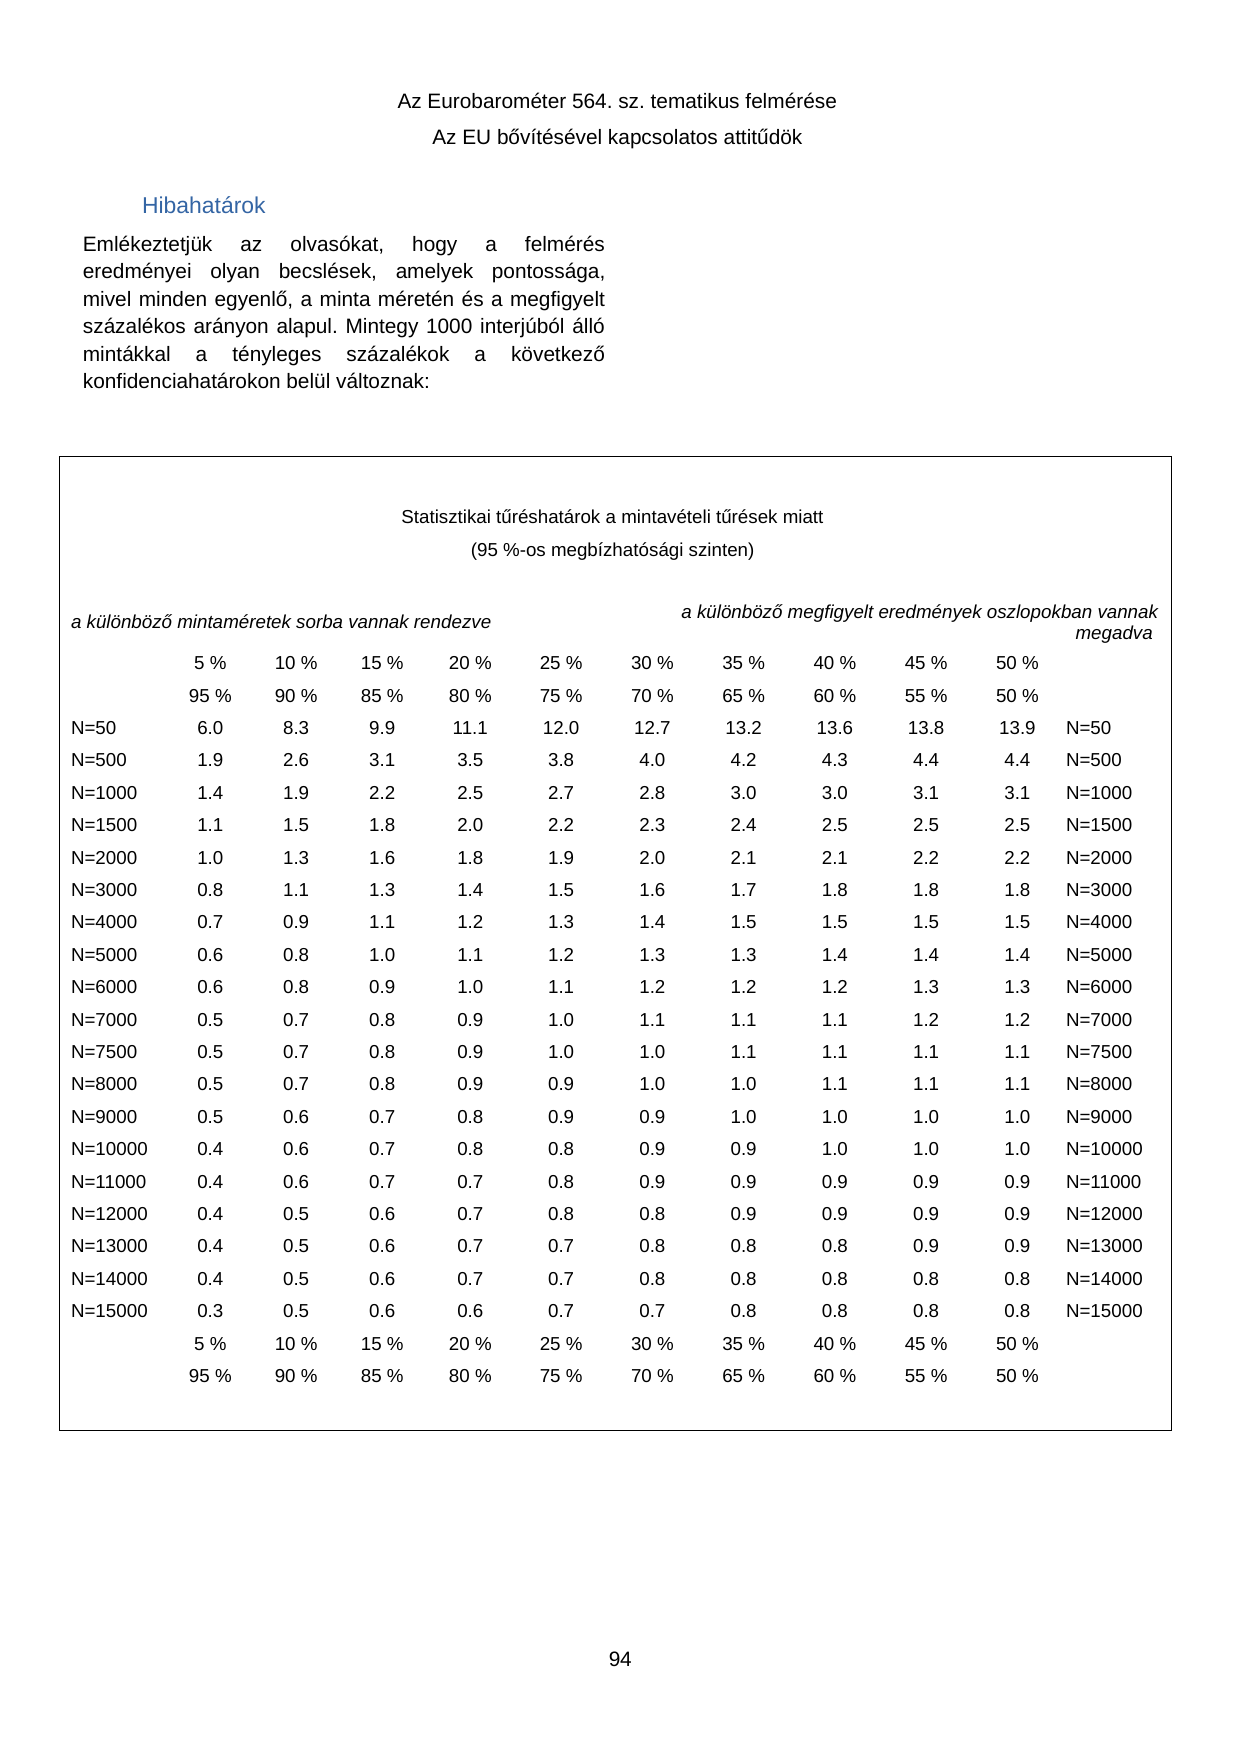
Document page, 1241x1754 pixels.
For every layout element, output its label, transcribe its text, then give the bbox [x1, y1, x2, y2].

table_cell 0,8 [339, 1068, 425, 1100]
table_cell 65 % [698, 679, 789, 711]
table_cell 5 % [167, 1327, 253, 1359]
table_cell 3,8 [515, 744, 607, 776]
table_cell N=8000 [1063, 1068, 1162, 1100]
table_cell (95 %-os megbízhatósági szinten) [167, 533, 1063, 565]
table_cell 1,1 [698, 1035, 789, 1068]
table_cell N=12000 [68, 1198, 167, 1230]
table_cell 0,8 [607, 1198, 698, 1230]
table_cell 10 % [253, 1327, 339, 1359]
table_cell 1,5 [515, 874, 607, 906]
table_cell 2,5 [425, 776, 515, 809]
table_cell 0,8 [880, 1295, 972, 1327]
table_cell [607, 565, 698, 598]
table_cell 0,6 [339, 1262, 425, 1294]
table_cell 60 % [789, 1359, 880, 1392]
table_cell 0,7 [339, 1100, 425, 1133]
table_cell N=3000 [68, 874, 167, 906]
table_cell 0,7 [607, 1295, 698, 1327]
table_cell N=50 [68, 711, 167, 744]
table_cell 1,1 [253, 874, 339, 906]
table_cell [339, 565, 425, 598]
table_cell 0,8 [253, 971, 339, 1003]
table_cell 1,1 [339, 906, 425, 938]
table_cell 1,0 [789, 1100, 880, 1133]
table_cell 15 % [339, 1327, 425, 1359]
table_cell [515, 565, 607, 598]
table_cell 0,8 [698, 1262, 789, 1294]
table_cell N=11000 [1063, 1165, 1162, 1197]
table_cell 1,8 [789, 874, 880, 906]
table_cell 1,1 [789, 1035, 880, 1068]
table_cell 0,5 [253, 1198, 339, 1230]
table_cell 0,5 [167, 1035, 253, 1068]
table_cell 1,1 [167, 809, 253, 841]
table_cell 25 % [515, 1327, 607, 1359]
table_header Statisztikai tűréshatárok a mintavételi tűrések miatt [167, 501, 1063, 533]
table_cell 0,4 [167, 1198, 253, 1230]
table_cell 0,6 [253, 1100, 339, 1133]
table_cell N=7500 [1063, 1035, 1162, 1068]
table_cell 0,4 [167, 1230, 253, 1262]
table_cell 0,8 [515, 1133, 607, 1165]
table_cell 0,5 [167, 1068, 253, 1100]
table_cell N=4000 [68, 906, 167, 938]
table_cell [68, 647, 167, 679]
table_cell 0,8 [972, 1262, 1063, 1294]
table_cell 1,0 [880, 1133, 972, 1165]
table_cell 0,4 [167, 1133, 253, 1165]
table_cell 13,9 [972, 711, 1063, 744]
table_cell 5 % [167, 647, 253, 679]
table_cell 2,7 [515, 776, 607, 809]
table_cell [1063, 565, 1162, 598]
table_cell 35 % [698, 1327, 789, 1359]
table_cell 0,7 [515, 1230, 607, 1262]
table_cell 1,2 [515, 938, 607, 971]
table_cell [68, 1359, 167, 1392]
table_cell 3,0 [698, 776, 789, 809]
table_cell 40 % [789, 1327, 880, 1359]
table_cell 1,4 [167, 776, 253, 809]
table_cell 1,0 [339, 938, 425, 971]
table_cell [880, 565, 972, 598]
table_cell 0,9 [607, 1100, 698, 1133]
table_cell 0,7 [253, 1035, 339, 1068]
table_cell 0,6 [425, 1295, 515, 1327]
table_cell 1,1 [789, 1068, 880, 1100]
table_cell [68, 565, 167, 598]
table_cell [789, 565, 880, 598]
table_cell 40 % [789, 647, 880, 679]
table_cell 1,0 [972, 1133, 1063, 1165]
table_cell 0,7 [515, 1262, 607, 1294]
table_cell 1,8 [339, 809, 425, 841]
table_cell 0,8 [880, 1262, 972, 1294]
table_cell 1,1 [698, 1003, 789, 1035]
table_cell N=12000 [1063, 1198, 1162, 1230]
table_cell 20 % [425, 1327, 515, 1359]
table_cell 0,7 [425, 1262, 515, 1294]
table_cell 0,8 [607, 1230, 698, 1262]
table_cell 4,4 [880, 744, 972, 776]
table_cell 0,7 [425, 1230, 515, 1262]
table_cell [515, 598, 607, 647]
table_cell 0,9 [972, 1165, 1063, 1197]
table_cell 0,7 [425, 1198, 515, 1230]
table_cell 12,7 [607, 711, 698, 744]
table_cell 15 % [339, 647, 425, 679]
table_cell [167, 565, 253, 598]
table_cell 9,9 [339, 711, 425, 744]
table_cell 0,8 [425, 1100, 515, 1133]
table_cell 0,6 [339, 1295, 425, 1327]
table_cell 0,8 [698, 1230, 789, 1262]
table_cell 0,5 [253, 1262, 339, 1294]
table_cell [425, 565, 515, 598]
table_cell N=11000 [68, 1165, 167, 1197]
table_cell 1,4 [789, 938, 880, 971]
table_cell 1,8 [425, 841, 515, 873]
table_cell 2,8 [607, 776, 698, 809]
table_cell N=9000 [1063, 1100, 1162, 1133]
table_cell 1,0 [607, 1068, 698, 1100]
table_cell 0,6 [253, 1165, 339, 1197]
table_cell 0,9 [425, 1068, 515, 1100]
table_cell 0,8 [607, 1262, 698, 1294]
table_cell N=8000 [68, 1068, 167, 1100]
table_cell N=13000 [1063, 1230, 1162, 1262]
table_cell N=500 [1063, 744, 1162, 776]
table_cell 13,8 [880, 711, 972, 744]
table_cell 1,4 [972, 938, 1063, 971]
table_cell 1,0 [972, 1100, 1063, 1133]
table_cell 0,6 [167, 971, 253, 1003]
table_cell 75 % [515, 679, 607, 711]
table_cell 0,9 [515, 1068, 607, 1100]
table_cell 1,1 [607, 1003, 698, 1035]
table_cell 45 % [880, 1327, 972, 1359]
table_cell 1,5 [789, 906, 880, 938]
table_cell 35 % [698, 647, 789, 679]
table_cell N=10000 [68, 1133, 167, 1165]
table_cell 0,8 [167, 874, 253, 906]
table_cell 0,9 [789, 1198, 880, 1230]
table_cell 0,8 [339, 1003, 425, 1035]
table_cell [253, 565, 339, 598]
table_cell 50 % [972, 647, 1063, 679]
table_cell 60 % [789, 679, 880, 711]
table_cell 0,8 [789, 1295, 880, 1327]
table_cell 0,9 [789, 1165, 880, 1197]
table_cell 0,6 [339, 1230, 425, 1262]
table_cell 1,3 [339, 874, 425, 906]
table_cell 0,8 [425, 1133, 515, 1165]
table_cell 55 % [880, 679, 972, 711]
table_cell 4,0 [607, 744, 698, 776]
table_cell 11,1 [425, 711, 515, 744]
table_cell 85 % [339, 679, 425, 711]
table_cell [698, 565, 789, 598]
table_cell 1,1 [515, 971, 607, 1003]
table_cell 1,4 [425, 874, 515, 906]
table_cell 0,8 [339, 1035, 425, 1068]
table_cell 1,2 [880, 1003, 972, 1035]
table_cell N=5000 [1063, 938, 1162, 971]
table_cell 2,5 [880, 809, 972, 841]
table_cell 0,8 [789, 1262, 880, 1294]
table_header [68, 501, 167, 533]
table_cell 3,1 [972, 776, 1063, 809]
table_cell 0,7 [515, 1295, 607, 1327]
table_cell 0,7 [339, 1165, 425, 1197]
table_cell 75 % [515, 1359, 607, 1392]
table_cell 90 % [253, 1359, 339, 1392]
table_cell 0,3 [167, 1295, 253, 1327]
table_cell 1,2 [972, 1003, 1063, 1035]
table_cell 2,3 [607, 809, 698, 841]
table_cell 1,7 [698, 874, 789, 906]
table_cell N=1500 [1063, 809, 1162, 841]
table_cell 0,7 [425, 1165, 515, 1197]
table_cell 1,0 [607, 1035, 698, 1068]
table_cell 3,1 [339, 744, 425, 776]
table_cell 2,4 [698, 809, 789, 841]
table_cell 0,7 [167, 906, 253, 938]
subtitle Hibahatárok [142, 192, 605, 219]
table_cell N=15000 [68, 1295, 167, 1327]
table_cell N=13000 [68, 1230, 167, 1262]
table_cell 4,3 [789, 744, 880, 776]
table_cell N=3000 [1063, 874, 1162, 906]
table_cell N=6000 [1063, 971, 1162, 1003]
table_cell 0,8 [515, 1198, 607, 1230]
table_cell 0,6 [253, 1133, 339, 1165]
table_cell 0,9 [698, 1133, 789, 1165]
table_cell 0,8 [972, 1295, 1063, 1327]
table_cell 70 % [607, 679, 698, 711]
table_cell N=7000 [68, 1003, 167, 1035]
table_cell [1063, 679, 1162, 711]
table_cell 0,5 [253, 1230, 339, 1262]
table_header [1063, 501, 1162, 533]
table_cell 1,2 [607, 971, 698, 1003]
table_cell 90 % [253, 679, 339, 711]
table_cell 3,1 [880, 776, 972, 809]
table_cell N=4000 [1063, 906, 1162, 938]
table_cell [1063, 533, 1162, 565]
table_cell 1,1 [972, 1068, 1063, 1100]
table_cell 0,9 [698, 1165, 789, 1197]
table_cell N=1000 [1063, 776, 1162, 809]
table_cell 30 % [607, 1327, 698, 1359]
table_cell 95 % [167, 679, 253, 711]
table_cell 55 % [880, 1359, 972, 1392]
table_cell N=10000 [1063, 1133, 1162, 1165]
table_cell 1,4 [607, 906, 698, 938]
table_cell 0,9 [515, 1100, 607, 1133]
table_cell N=5000 [68, 938, 167, 971]
table_cell 0,9 [972, 1198, 1063, 1230]
table_cell 30 % [607, 647, 698, 679]
table_cell 0,9 [425, 1003, 515, 1035]
table_cell 1,3 [972, 971, 1063, 1003]
table_cell 0,7 [339, 1133, 425, 1165]
table_cell 1,3 [607, 938, 698, 971]
table_cell 1,2 [698, 971, 789, 1003]
table_cell 2,1 [789, 841, 880, 873]
table_cell 4,2 [698, 744, 789, 776]
table_cell 1,9 [253, 776, 339, 809]
table_cell 13,6 [789, 711, 880, 744]
table_cell N=15000 [1063, 1295, 1162, 1327]
table_cell 85 % [339, 1359, 425, 1392]
table_cell 0,9 [339, 971, 425, 1003]
table_cell 1,3 [698, 938, 789, 971]
table_cell 1,0 [515, 1035, 607, 1068]
table_cell 0,5 [167, 1003, 253, 1035]
table_cell 1,0 [425, 971, 515, 1003]
table_cell N=7500 [68, 1035, 167, 1068]
table_cell 2,2 [339, 776, 425, 809]
table_cell 80 % [425, 679, 515, 711]
table_cell 1,5 [698, 906, 789, 938]
table_cell 0,9 [880, 1198, 972, 1230]
table_cell N=1500 [68, 809, 167, 841]
table_cell 1,1 [789, 1003, 880, 1035]
table_cell 6,0 [167, 711, 253, 744]
table_cell a különböző mintaméretek sorba vannak rendezve [68, 598, 515, 647]
table_cell 65 % [698, 1359, 789, 1392]
table_cell 0,9 [880, 1230, 972, 1262]
table_cell 1,0 [167, 841, 253, 873]
table_cell [68, 1327, 167, 1359]
table_cell 0,9 [425, 1035, 515, 1068]
table_cell N=6000 [68, 971, 167, 1003]
table_cell 0,8 [515, 1165, 607, 1197]
table_cell 1,3 [880, 971, 972, 1003]
table_cell N=2000 [68, 841, 167, 873]
table_cell 13,2 [698, 711, 789, 744]
table_cell 2,2 [880, 841, 972, 873]
table_cell 80 % [425, 1359, 515, 1392]
table_cell 10 % [253, 647, 339, 679]
table_cell 0,8 [789, 1230, 880, 1262]
table_cell 0,6 [339, 1198, 425, 1230]
table_cell 2,2 [972, 841, 1063, 873]
table_cell 20 % [425, 647, 515, 679]
table_cell 0,9 [972, 1230, 1063, 1262]
table_cell N=2000 [1063, 841, 1162, 873]
table_cell 0,4 [167, 1165, 253, 1197]
table_cell 0,7 [253, 1003, 339, 1035]
table_cell [1063, 1327, 1162, 1359]
table_cell 1,3 [253, 841, 339, 873]
table_cell 0,8 [253, 938, 339, 971]
table_cell 50 % [972, 1327, 1063, 1359]
table_cell 1,0 [789, 1133, 880, 1165]
table_cell 0,9 [607, 1133, 698, 1165]
table_cell 1,1 [425, 938, 515, 971]
table_cell 0,9 [880, 1165, 972, 1197]
table_cell 0,5 [167, 1100, 253, 1133]
table_cell 2,0 [425, 809, 515, 841]
table_cell [972, 565, 1063, 598]
table_cell 2,0 [607, 841, 698, 873]
table_cell 0,6 [167, 938, 253, 971]
table_cell N=9000 [68, 1100, 167, 1133]
table_cell 95 % [167, 1359, 253, 1392]
table_cell 1,6 [607, 874, 698, 906]
table_cell N=1000 [68, 776, 167, 809]
table_cell 1,9 [167, 744, 253, 776]
table_cell 0,9 [607, 1165, 698, 1197]
table_cell [1063, 647, 1162, 679]
table_cell 1,4 [880, 938, 972, 971]
table_cell 0,9 [698, 1198, 789, 1230]
table_cell 0,9 [253, 906, 339, 938]
table_cell a különböző megfigyelt eredmények oszlopokban vannak megadva [607, 598, 1162, 647]
table_cell [68, 679, 167, 711]
table_cell N=14000 [1063, 1262, 1162, 1294]
table_cell 1,2 [789, 971, 880, 1003]
table_cell 3,0 [789, 776, 880, 809]
table_cell 50 % [972, 1359, 1063, 1392]
table_cell 1,0 [880, 1100, 972, 1133]
table_cell 25 % [515, 647, 607, 679]
table_cell 1,5 [972, 906, 1063, 938]
table_cell 1,8 [972, 874, 1063, 906]
table_cell 0,5 [253, 1295, 339, 1327]
table_cell 12,0 [515, 711, 607, 744]
table_cell 1,1 [880, 1035, 972, 1068]
table_cell 2,6 [253, 744, 339, 776]
table_cell 1,3 [515, 906, 607, 938]
table_cell 1,6 [339, 841, 425, 873]
table_cell 0,4 [167, 1262, 253, 1294]
table_cell 1,2 [425, 906, 515, 938]
table_cell N=7000 [1063, 1003, 1162, 1035]
table_cell 45 % [880, 647, 972, 679]
table_cell 1,1 [972, 1035, 1063, 1068]
text Emlékeztetjük az olvasókat, hogy a felmérés eredményei olyan becslések, amelyek pontossága, mivel minden egyenlő, a minta méretén és a megfigyelt százalékos arányon alapul. Mintegy 1000 interjúból álló mintákkal a tényleges százalékok a következő konfidenciahatárokon belül változnak: [83, 231, 605, 393]
table_cell 2,5 [789, 809, 880, 841]
table_cell N=500 [68, 744, 167, 776]
table_cell 2,2 [515, 809, 607, 841]
table_cell 0,7 [253, 1068, 339, 1100]
table_cell 1,0 [698, 1068, 789, 1100]
table_cell N=14000 [68, 1262, 167, 1294]
table_cell 70 % [607, 1359, 698, 1392]
table_cell [1063, 1359, 1162, 1392]
table_cell 1,5 [880, 906, 972, 938]
table_cell 50 % [972, 679, 1063, 711]
table_cell N=50 [1063, 711, 1162, 744]
table_cell 1,5 [253, 809, 339, 841]
table_cell 0,8 [698, 1295, 789, 1327]
table_cell 1,0 [515, 1003, 607, 1035]
table_cell 3,5 [425, 744, 515, 776]
table_cell 4,4 [972, 744, 1063, 776]
table_cell 8,3 [253, 711, 339, 744]
table_cell 1,0 [698, 1100, 789, 1133]
table_cell 1,8 [880, 874, 972, 906]
table_cell 2,1 [698, 841, 789, 873]
table_cell 1,1 [880, 1068, 972, 1100]
table_cell 1,9 [515, 841, 607, 873]
table_cell [68, 533, 167, 565]
table_cell 2,5 [972, 809, 1063, 841]
